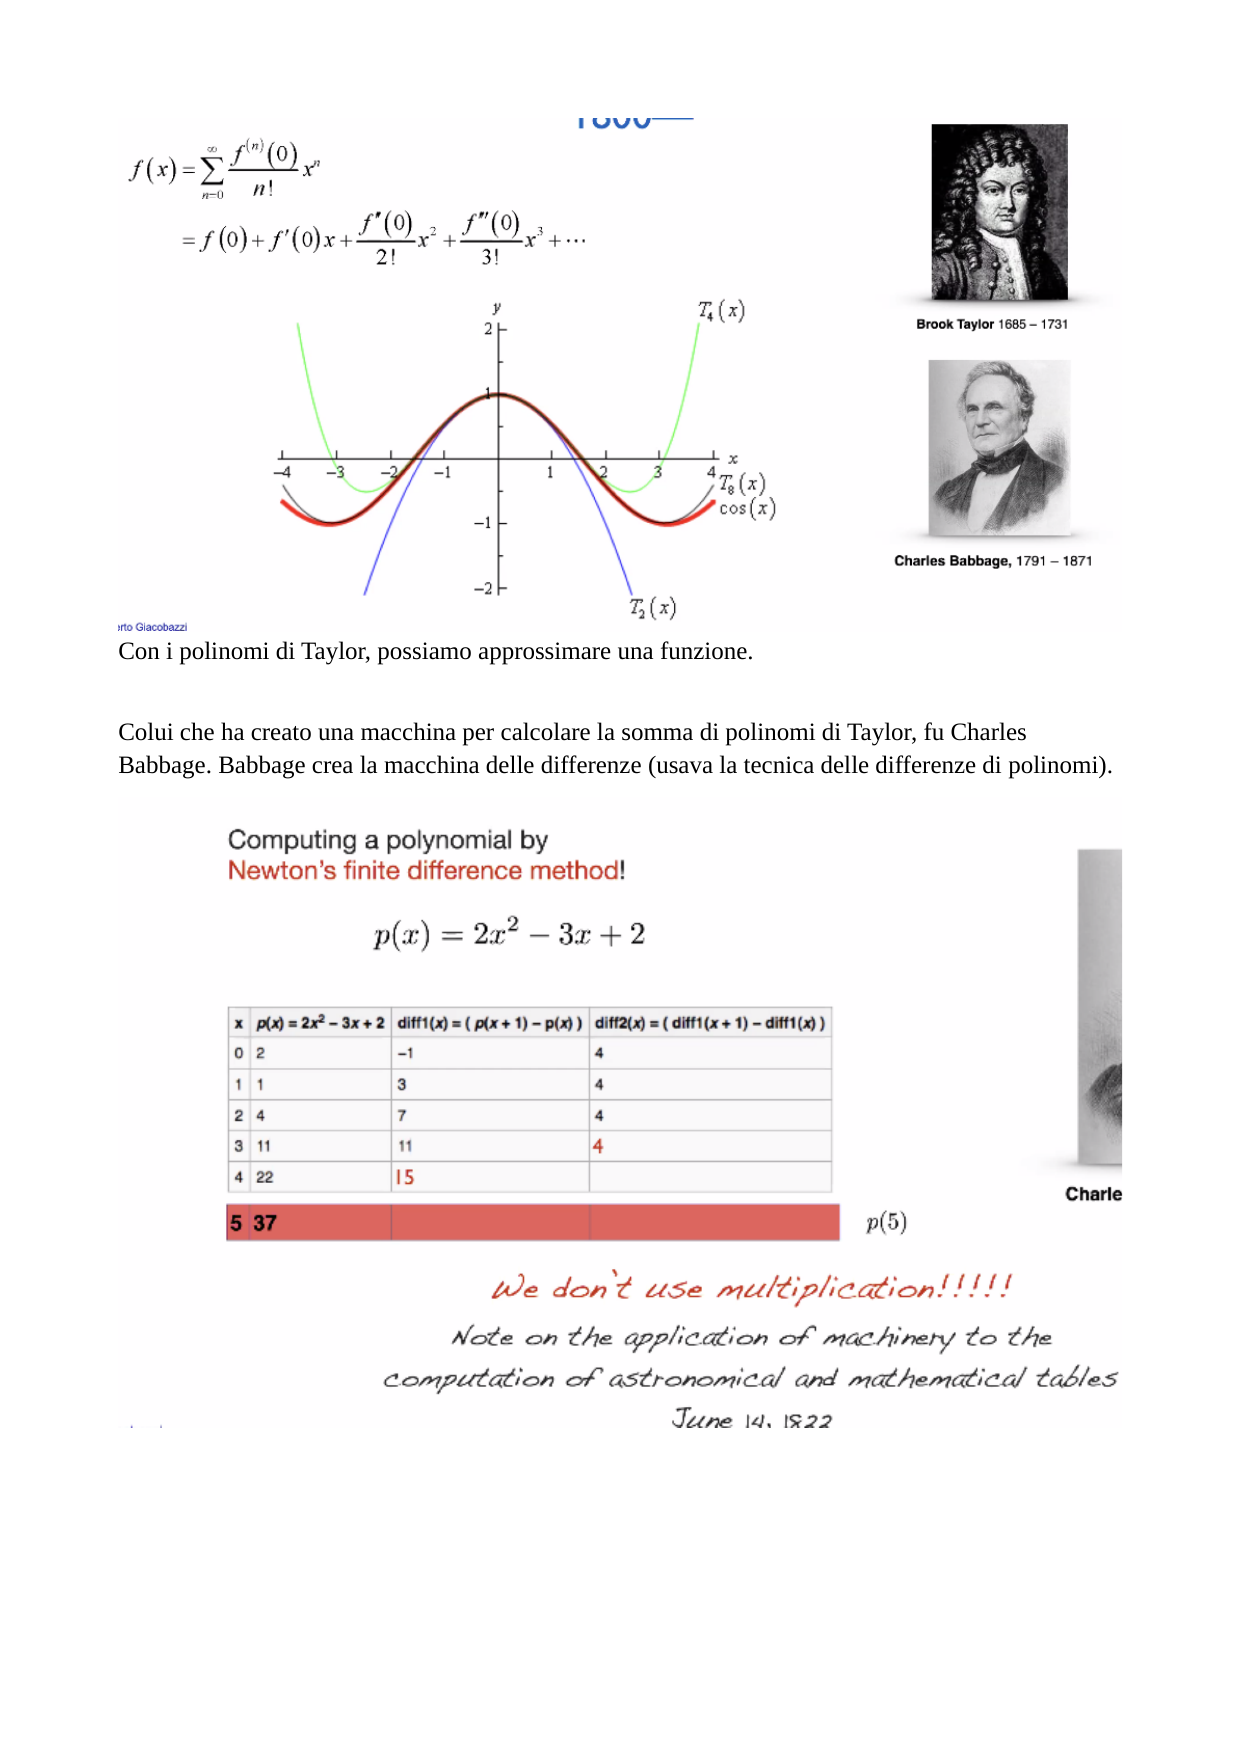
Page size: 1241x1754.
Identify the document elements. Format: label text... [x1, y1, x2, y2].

picture [118, 797, 1123, 1428]
picture [118, 118, 1123, 632]
text Colui che ha creato una macchina per calcolare la somma di polinomi di Taylor, fu Charles Babbage. Babbage crea la macchina delle differenze (usava la tecnica delle differenze di polinomi). [118, 717, 1122, 779]
text Con i polinomi di Taylor, possiamo approssimare una funzione. [118, 632, 1122, 698]
